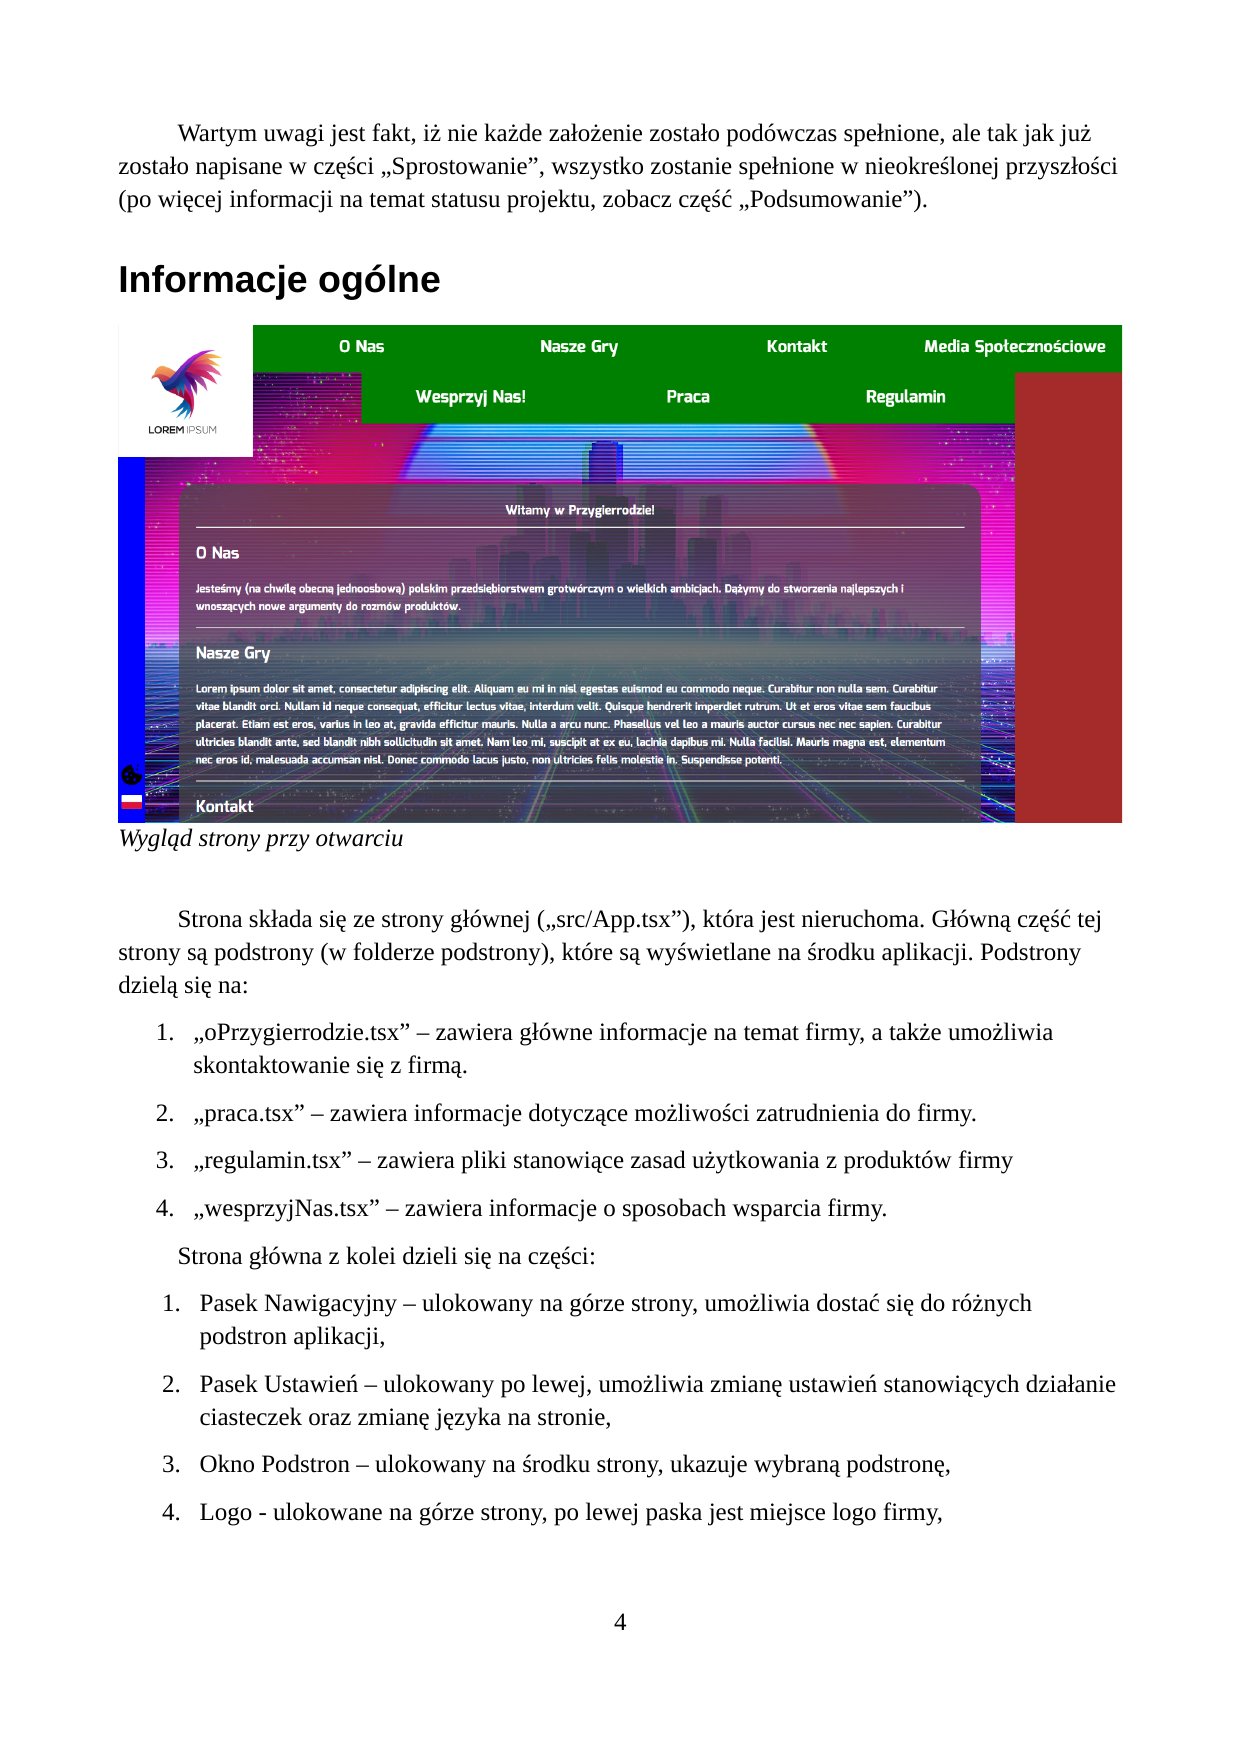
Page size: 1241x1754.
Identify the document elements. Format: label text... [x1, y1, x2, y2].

list „wesprzyjNas.tsx” – zawiera informacje o sposobach wsparcia firmy. [156, 1193, 1122, 1222]
text Wartym uwagi jest fakt, iż nie każde założenie zostało podówczas spełnione, ale tak jak już zostało napisane w części „Sprostowanie”, wszystko zostanie spełnione w nieokreślonej przyszłości (po więcej informacji na temat statusu projektu, zobacz część „Podsumowanie”). [118, 118, 1122, 213]
text Strona składa się ze strony głównej („src/App.tsx”), która jest nieruchoma. Główną część tej strony są podstrony (w folderze podstrony), które są wyświetlane na środku aplikacji. Podstrony dzielą się na: [118, 904, 1122, 998]
text Strona główna z kolei dzieli się na części: [118, 1241, 1122, 1269]
list Pasek Ustawień – ulokowany po lewej, umożliwia zmianę ustawień stanowiących działanie ciasteczek oraz zmianę języka na stronie, [162, 1369, 1122, 1431]
list „regulamin.tsx” – zawiera pliki stanowiące zasad użytkowania z produktów firmy [156, 1146, 1122, 1174]
picture [118, 325, 1123, 823]
text Wygląd strony przy otwarciu [118, 823, 1122, 852]
subtitle Informacje ogólne [118, 257, 1122, 300]
list Okno Podstron – ulokowany na środku strony, ukazuje wybraną podstronę, [162, 1449, 1122, 1478]
list „praca.tsx” – zawiera informacje dotyczące możliwości zatrudnienia do firmy. [156, 1098, 1122, 1127]
list Logo - ulokowane na górze strony, po lewej paska jest miejsce logo firmy, [162, 1497, 1122, 1526]
list „oPrzygierrodzie.tsx” – zawiera główne informacje na temat firmy, a także umożliwia skontaktowanie się z firmą. [156, 1017, 1122, 1079]
list Pasek Nawigacyjny – ulokowany na górze strony, umożliwia dostać się do różnych podstron aplikacji, [162, 1288, 1122, 1350]
